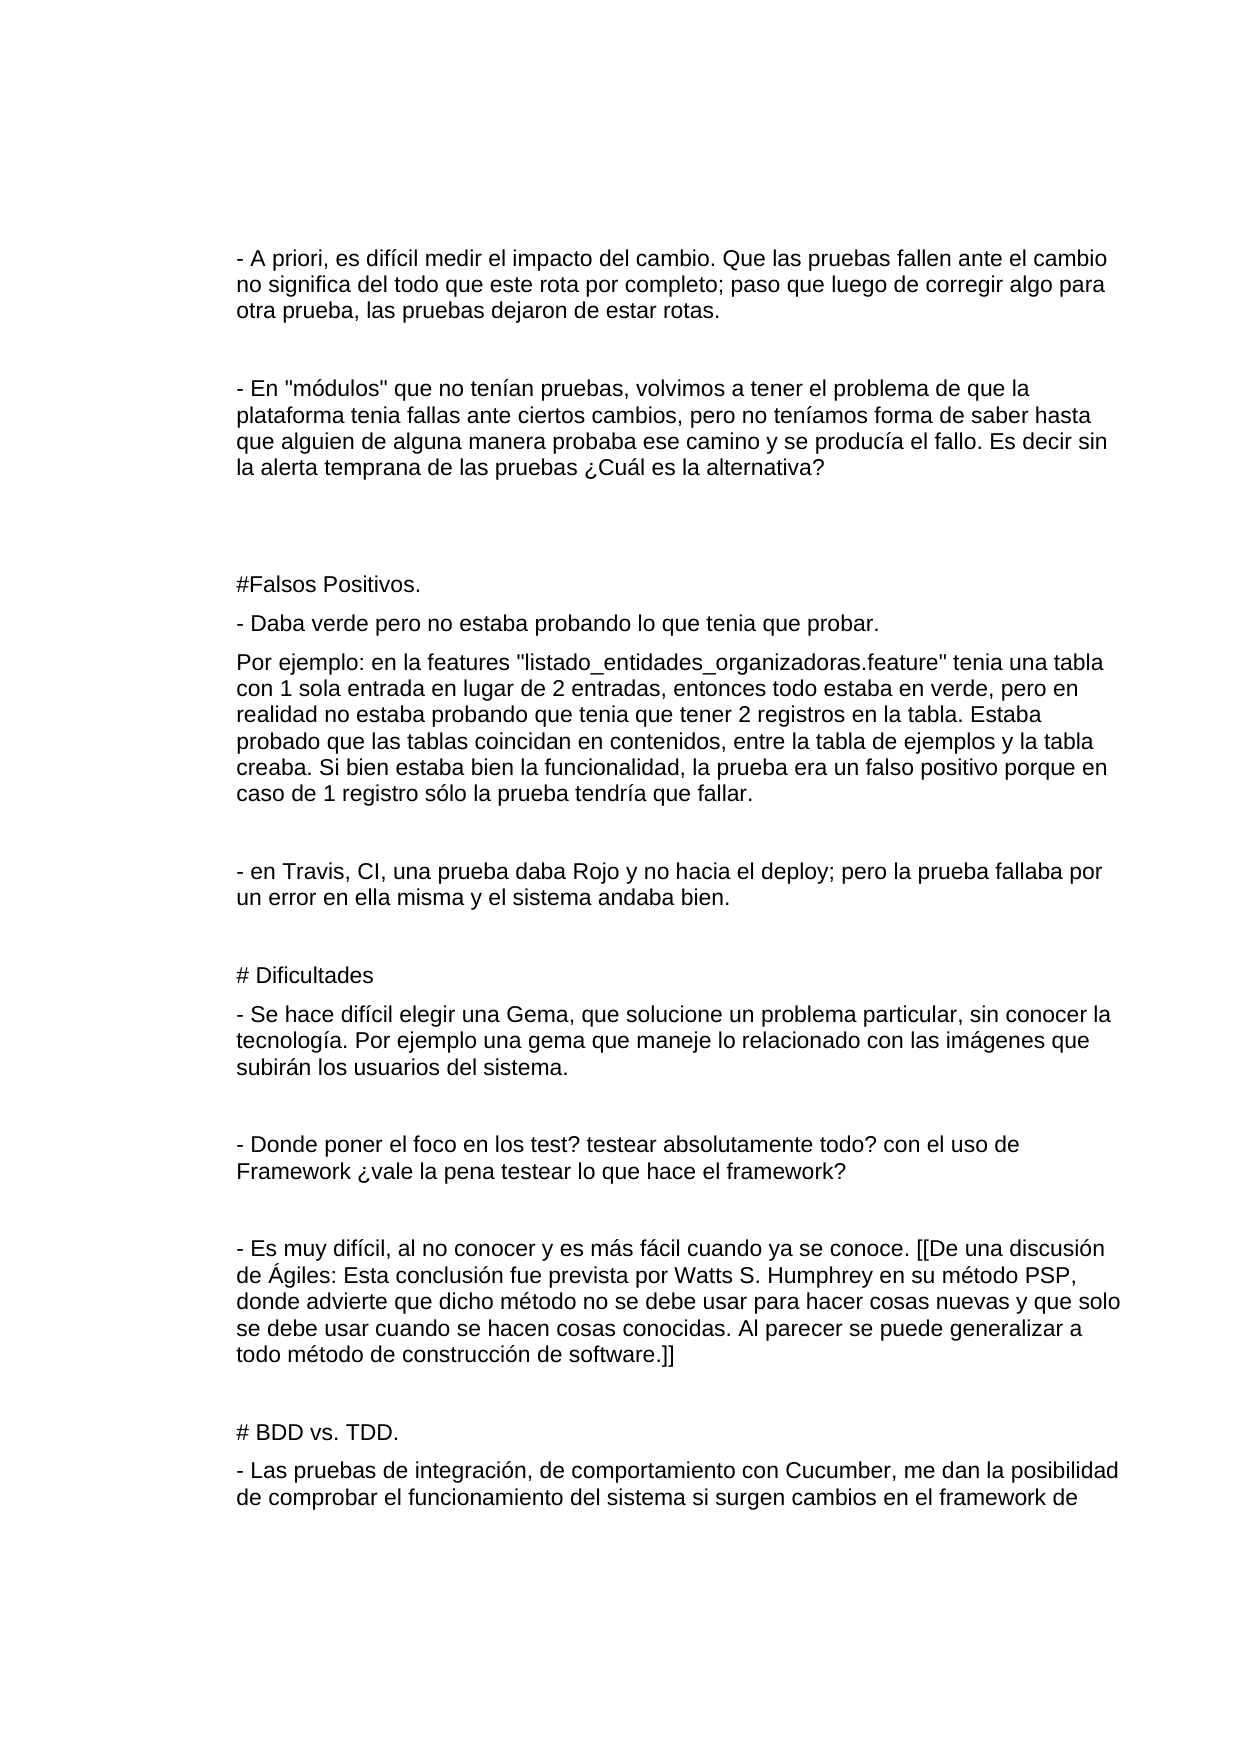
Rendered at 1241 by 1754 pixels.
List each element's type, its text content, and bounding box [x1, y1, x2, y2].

text # Dificultades [236, 962, 1122, 988]
text - en Travis, CI, una prueba daba Rojo y no hacia el deploy; pero la prueba fallaba por un error en ella misma y el sistema andaba bien. [236, 858, 1122, 911]
text - Es muy difícil, al no conocer y es más fácil cuando ya se conoce. [[De una discusión de Ágiles: Esta conclusión fue prevista por Watts S. Humphrey en su método PSP, donde advierte que dicho método no se debe usar para hacer cosas nuevas y que solo se debe usar cuando se hacen cosas conocidas. Al parecer se puede generalizar a todo método de construcción de software.]] [236, 1235, 1122, 1367]
text #Falsos Positivos. [236, 571, 1122, 597]
text - Las pruebas de integración, de comportamiento con Cucumber, me dan la posibilidad de comprobar el funcionamiento del sistema si surgen cambios en el framework de [236, 1457, 1122, 1510]
text - Se hace difícil elegir una Gema, que solucione un problema particular, sin conocer la tecnología. Por ejemplo una gema que maneje lo relacionado con las imágenes que subirán los usuarios del sistema. [236, 1001, 1122, 1080]
text - Donde poner el foco en los test? testear absolutamente todo? con el uso de Framework ¿vale la pena testear lo que hace el framework? [236, 1131, 1122, 1184]
text - A priori, es difícil medir el impacto del cambio. Que las pruebas fallen ante el cambio no significa del todo que este rota por completo; paso que luego de corregir algo para otra prueba, las pruebas dejaron de estar rotas. [236, 245, 1122, 324]
text # BDD vs. TDD. [236, 1418, 1122, 1445]
text Por ejemplo: en la features "listado_entidades_organizadoras.feature" tenia una tabla con 1 sola entrada en lugar de 2 entradas, entonces todo estaba en verde, pero en realidad no estaba probando que tenia que tener 2 registros en la tabla. Estaba probado que las tablas coincidan en contenidos, entre la tabla de ejemplos y la tabla creaba. Si bien estaba bien la funcionalidad, la prueba era un falso positivo porque en caso de 1 registro sólo la prueba tendría que fallar. [236, 648, 1122, 807]
text - En "módulos" que no tenían pruebas, volvimos a tener el problema de que la plataforma tenia fallas ante ciertos cambios, pero no teníamos forma de saber hasta que alguien de alguna manera probaba ese camino y se producía el fallo. Es decir sin la alerta temprana de las pruebas ¿Cuál es la alternativa? [236, 375, 1122, 481]
text - Daba verde pero no estaba probando lo que tenia que probar. [236, 610, 1122, 636]
